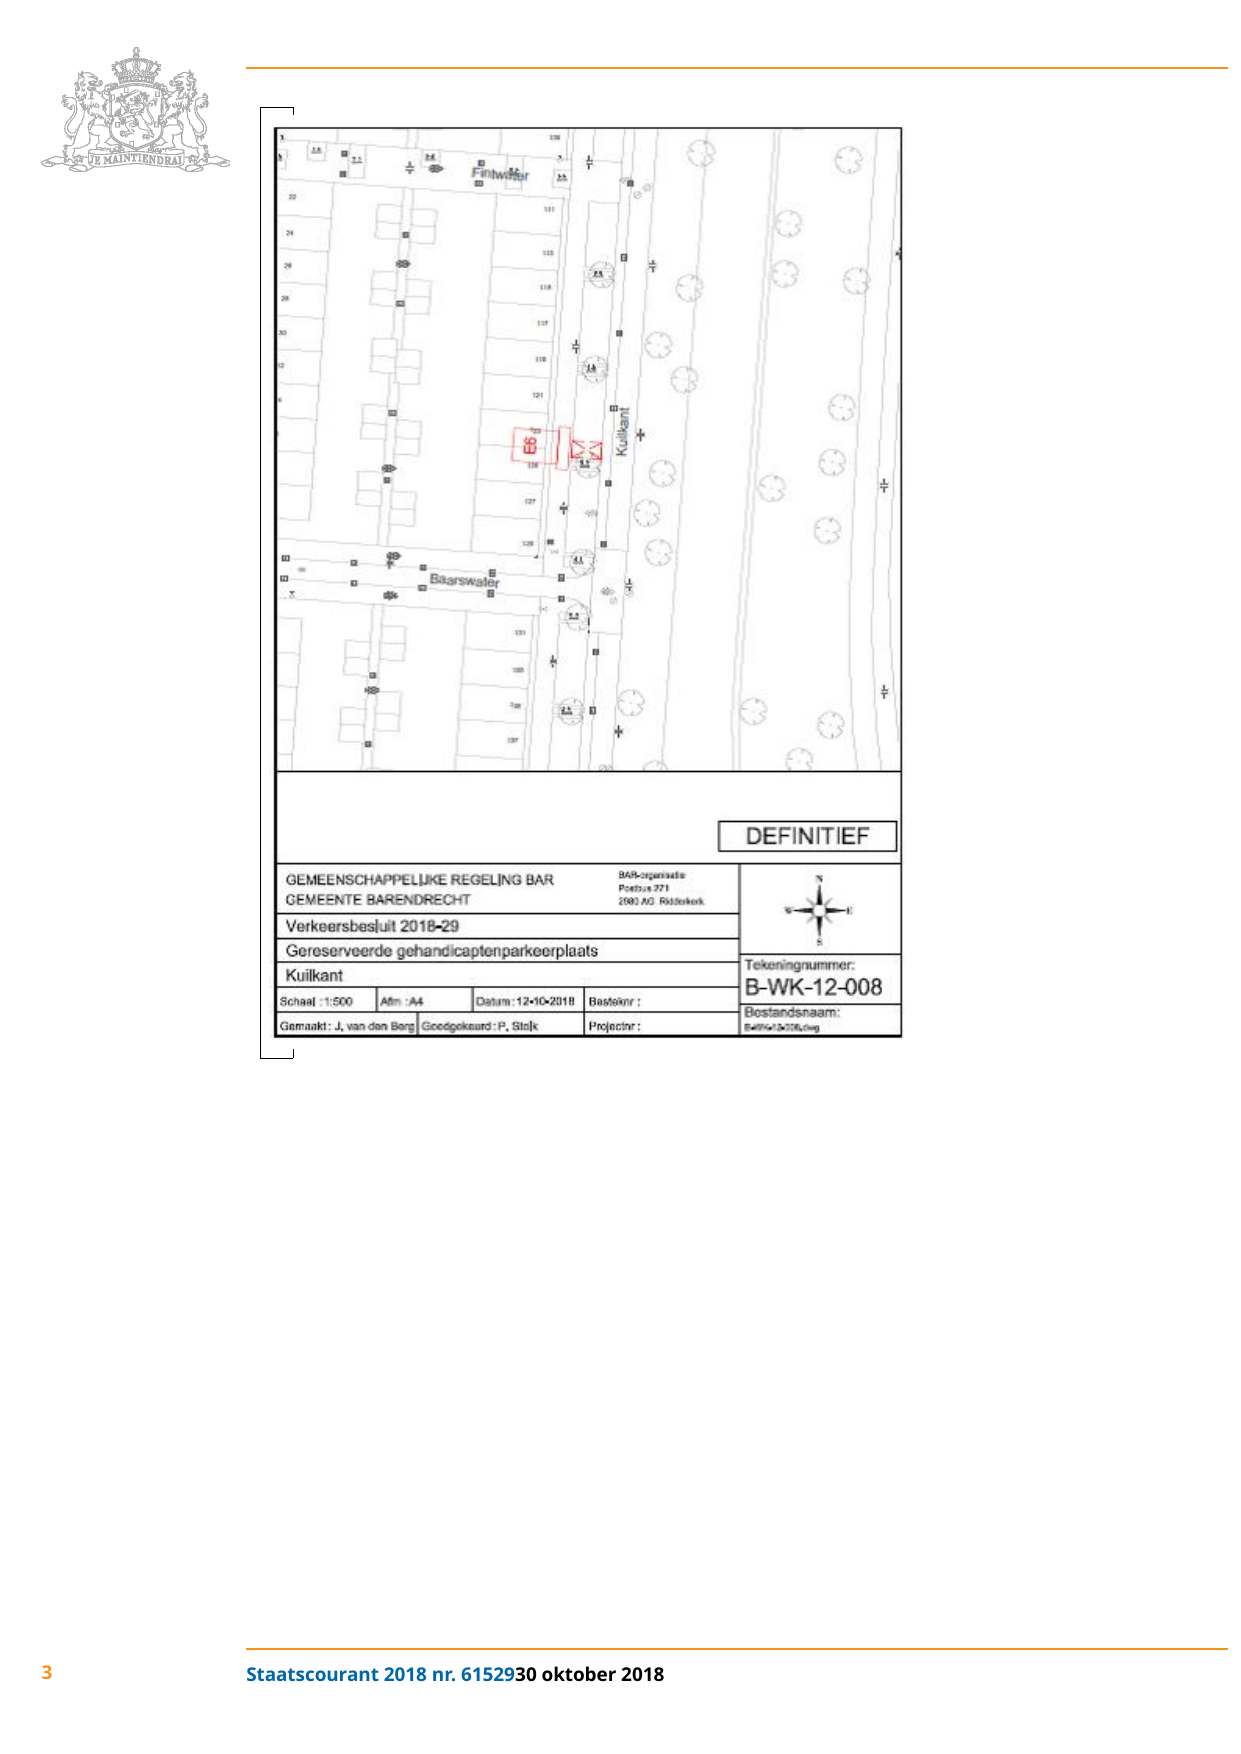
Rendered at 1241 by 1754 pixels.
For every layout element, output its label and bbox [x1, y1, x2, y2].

picture [268, 115, 918, 1049]
picture [41, 47, 231, 172]
